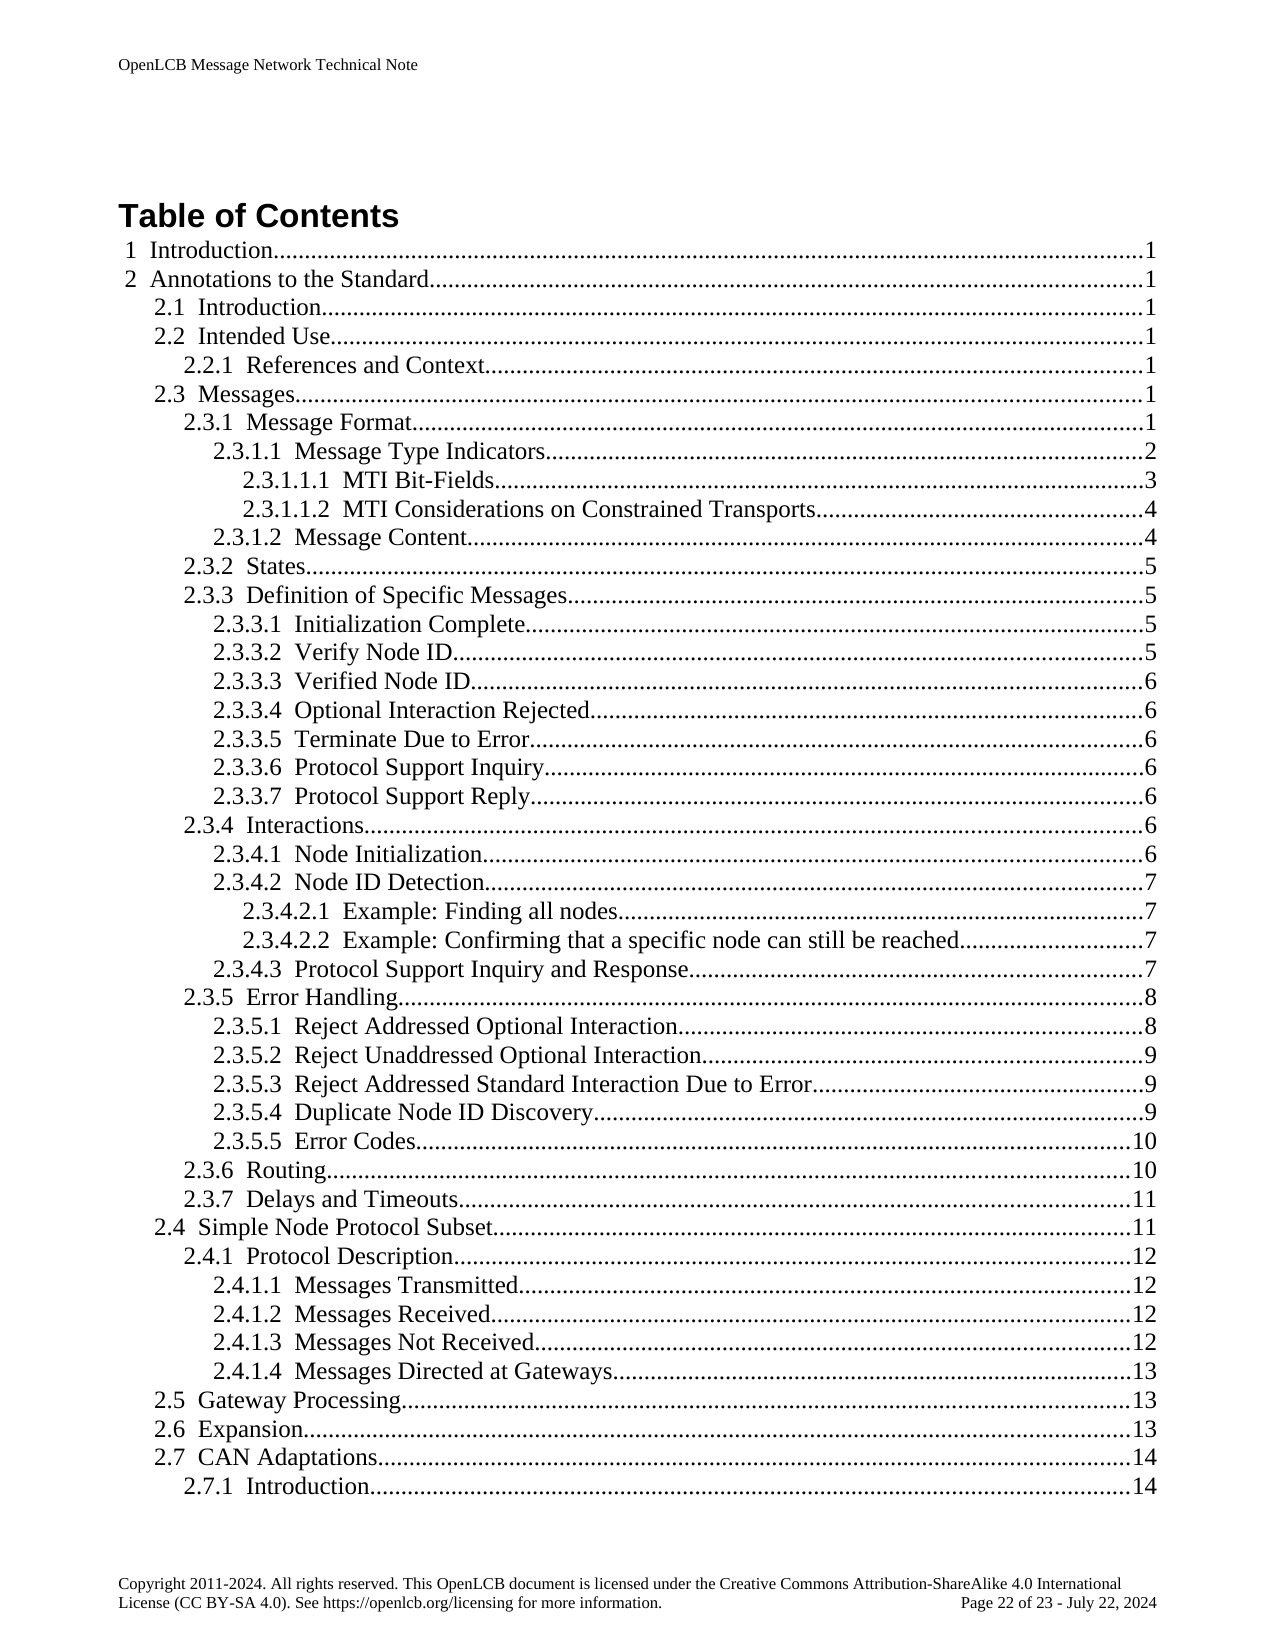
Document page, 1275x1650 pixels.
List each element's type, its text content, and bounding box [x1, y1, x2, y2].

text 2.3.5.5 Error Codes 10 [207, 1126, 1157, 1155]
text 2.7.1 Introduction 14 [177, 1471, 1157, 1500]
text 2.3.1.1.2 MTI Considerations on Constrained Transports 4 [236, 494, 1157, 522]
subtitle Table of Contents [118, 196, 1157, 235]
text 2.3.3.6 Protocol Support Inquiry 6 [207, 752, 1157, 781]
text 2.3.1 Message Format 1 [177, 407, 1157, 436]
text 2.3.1.1.1 MTI Bit-Fields 3 [236, 465, 1157, 494]
text 2.3.3.4 Optional Interaction Rejected 6 [207, 695, 1157, 724]
text 2.3.3.7 Protocol Support Reply 6 [207, 781, 1157, 810]
text 2.6 Expansion 13 [148, 1414, 1157, 1442]
text 2.3.4.2 Node ID Detection 7 [207, 867, 1157, 896]
text 2.3.7 Delays and Timeouts 11 [177, 1184, 1157, 1212]
text 2.3.2 States 5 [177, 551, 1157, 580]
text 2.4 Simple Node Protocol Subset 11 [148, 1212, 1157, 1241]
text 2.4.1.3 Messages Not Received 12 [207, 1327, 1157, 1356]
text 2.3.6 Routing 10 [177, 1155, 1157, 1184]
text 2.5 Gateway Processing 13 [148, 1385, 1157, 1414]
text 2.3.3.5 Terminate Due to Error 6 [207, 724, 1157, 752]
text 2.3.1.1 Message Type Indicators 2 [207, 436, 1157, 465]
text 2.2.1 References and Context 1 [177, 350, 1157, 379]
text 2.3.1.2 Message Content 4 [207, 522, 1157, 551]
text 2.3.5.4 Duplicate Node ID Discovery 9 [207, 1097, 1157, 1126]
text 2.4.1.2 Messages Received 12 [207, 1299, 1157, 1327]
text 2.4.1.1 Messages Transmitted 12 [207, 1270, 1157, 1299]
text 2.3.3.2 Verify Node ID 5 [207, 637, 1157, 666]
text 2 Annotations to the Standard 1 [118, 264, 1157, 292]
text 2.3.4.1 Node Initialization 6 [207, 839, 1157, 867]
text 2.7 CAN Adaptations 14 [148, 1442, 1157, 1471]
text 2.3.3.3 Verified Node ID 6 [207, 666, 1157, 695]
text 2.3.4.2.1 Example: Finding all nodes 7 [236, 896, 1157, 925]
text 2.2 Intended Use 1 [148, 321, 1157, 350]
text 2.4.1.4 Messages Directed at Gateways 13 [207, 1356, 1157, 1385]
text 2.3.3.1 Initialization Complete 5 [207, 609, 1157, 637]
text 2.1 Introduction 1 [148, 292, 1157, 321]
text 2.3.4.3 Protocol Support Inquiry and Response 7 [207, 954, 1157, 982]
text 2.3.5 Error Handling 8 [177, 982, 1157, 1011]
text 2.3.5.1 Reject Addressed Optional Interaction 8 [207, 1011, 1157, 1040]
text 2.3.4.2.2 Example: Confirming that a specific node can still be reached 7 [236, 925, 1157, 954]
text 2.3.5.3 Reject Addressed Standard Interaction Due to Error 9 [207, 1069, 1157, 1097]
text 2.3.4 Interactions 6 [177, 810, 1157, 839]
text 2.3 Messages 1 [148, 379, 1157, 407]
text 1 Introduction 1 [118, 235, 1157, 264]
text 2.4.1 Protocol Description 12 [177, 1241, 1157, 1270]
text 2.3.5.2 Reject Unaddressed Optional Interaction 9 [207, 1040, 1157, 1069]
text 2.3.3 Definition of Specific Messages 5 [177, 580, 1157, 609]
